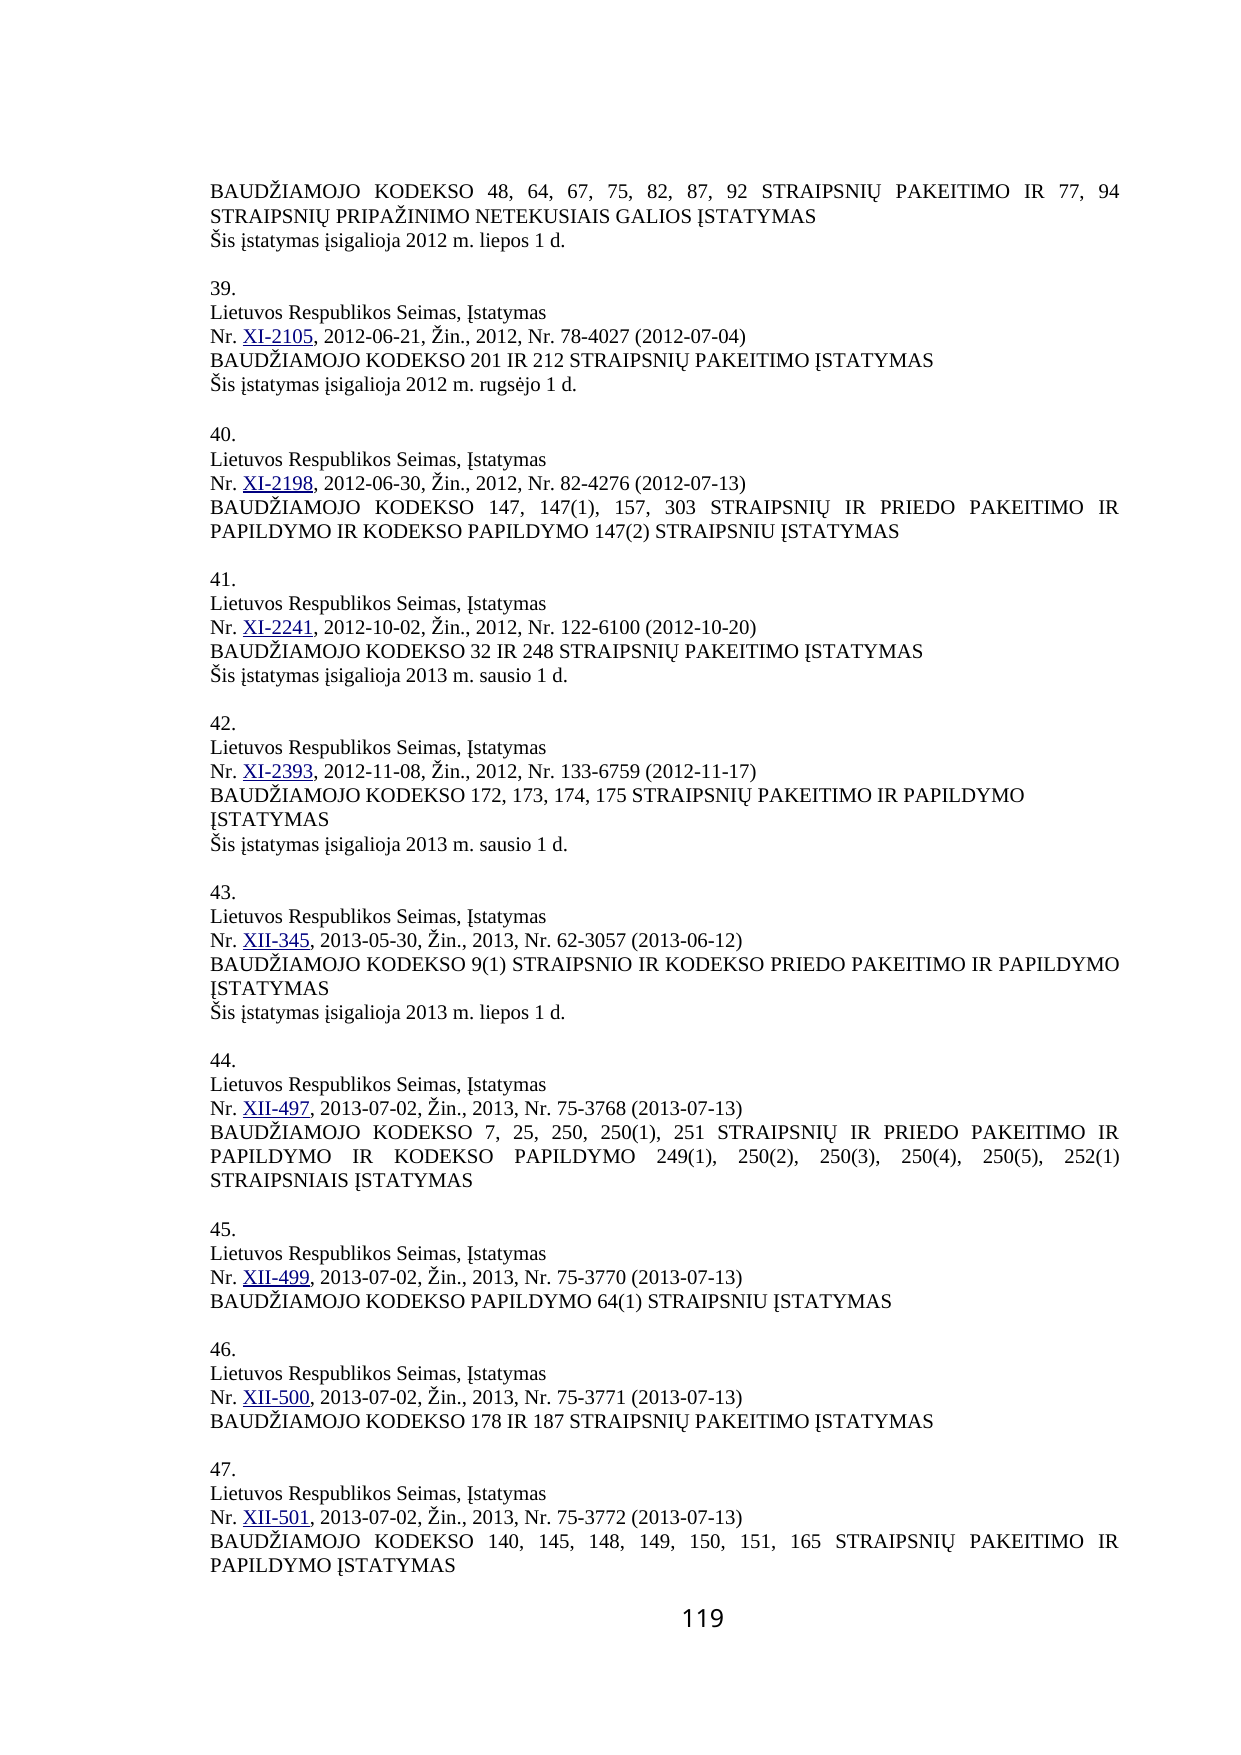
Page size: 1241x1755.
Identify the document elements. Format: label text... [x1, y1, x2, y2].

text BAUDŽIAMOJO KODEKSO 201 IR 212 STRAIPSNIŲ PAKEITIMO ĮSTATYMAS [210, 348, 1120, 372]
text Lietuvos Respublikos Seimas, Įstatymas [210, 1241, 1120, 1264]
text Nr. XI-2393, 2012-11-08, Žin., 2012, Nr. 133-6759 (2012-11-17) [210, 759, 1120, 783]
text Nr. XII-497, 2013-07-02, Žin., 2013, Nr. 75-3768 (2013-07-13) [210, 1096, 1120, 1120]
text Lietuvos Respublikos Seimas, Įstatymas [210, 591, 1120, 615]
text BAUDŽIAMOJO KODEKSO 48, 64, 67, 75, 82, 87, 92 STRAIPSNIŲ PAKEITIMO IR 77, 94 STRAIPSNIŲ PRIPAŽINIMO NETEKUSIAIS GALIOS ĮSTATYMAS [210, 179, 1120, 228]
text 40. [210, 422, 1120, 446]
text BAUDŽIAMOJO KODEKSO 147, 147(1), 157, 303 STRAIPSNIŲ IR PRIEDO PAKEITIMO IR PAPILDYMO IR KODEKSO PAPILDYMO 147(2) STRAIPSNIU ĮSTATYMAS [210, 494, 1120, 543]
text 39. [210, 276, 1120, 300]
text Nr. XII-499, 2013-07-02, Žin., 2013, Nr. 75-3770 (2013-07-13) [210, 1264, 1120, 1289]
text BAUDŽIAMOJO KODEKSO 9(1) STRAIPSNIO IR KODEKSO PRIEDO PAKEITIMO IR PAPILDYMO ĮSTATYMAS [210, 952, 1120, 1000]
text Šis įstatymas įsigalioja 2012 m. rugsėjo 1 d. [210, 372, 1120, 396]
text BAUDŽIAMOJO KODEKSO 172, 173, 174, 175 STRAIPSNIŲ PAKEITIMO IR PAPILDYMO ĮSTATYMAS [210, 783, 1120, 831]
text 42. [210, 711, 1120, 735]
text Nr. XII-501, 2013-07-02, Žin., 2013, Nr. 75-3772 (2013-07-13) [210, 1505, 1120, 1529]
text Lietuvos Respublikos Seimas, Įstatymas [210, 735, 1120, 759]
text 41. [210, 567, 1120, 591]
text Nr. XI-2241, 2012-10-02, Žin., 2012, Nr. 122-6100 (2012-10-20) [210, 615, 1120, 639]
text 46. [210, 1337, 1120, 1361]
text Lietuvos Respublikos Seimas, Įstatymas [210, 904, 1120, 928]
text Lietuvos Respublikos Seimas, Įstatymas [210, 1481, 1120, 1505]
text 45. [210, 1216, 1120, 1241]
text Lietuvos Respublikos Seimas, Įstatymas [210, 300, 1120, 324]
text Nr. XI-2105, 2012-06-21, Žin., 2012, Nr. 78-4027 (2012-07-04) [210, 324, 1120, 348]
text Lietuvos Respublikos Seimas, Įstatymas [210, 1361, 1120, 1385]
text 47. [210, 1457, 1120, 1481]
text Nr. XII-500, 2013-07-02, Žin., 2013, Nr. 75-3771 (2013-07-13) [210, 1385, 1120, 1409]
text Lietuvos Respublikos Seimas, Įstatymas [210, 446, 1120, 471]
text BAUDŽIAMOJO KODEKSO 178 IR 187 STRAIPSNIŲ PAKEITIMO ĮSTATYMAS [210, 1409, 1120, 1433]
text BAUDŽIAMOJO KODEKSO 7, 25, 250, 250(1), 251 STRAIPSNIŲ IR PRIEDO PAKEITIMO IR PAPILDYMO IR KODEKSO PAPILDYMO 249(1), 250(2), 250(3), 250(4), 250(5), 252(1) STRAIPSNIAIS ĮSTATYMAS [210, 1120, 1120, 1192]
text Nr. XII-345, 2013-05-30, Žin., 2013, Nr. 62-3057 (2013-06-12) [210, 928, 1120, 952]
text Šis įstatymas įsigalioja 2013 m. sausio 1 d. [210, 831, 1120, 856]
text BAUDŽIAMOJO KODEKSO 140, 145, 148, 149, 150, 151, 165 STRAIPSNIŲ PAKEITIMO IR PAPILDYMO ĮSTATYMAS [210, 1529, 1120, 1577]
text 44. [210, 1048, 1120, 1072]
text BAUDŽIAMOJO KODEKSO 32 IR 248 STRAIPSNIŲ PAKEITIMO ĮSTATYMAS [210, 639, 1120, 663]
text Šis įstatymas įsigalioja 2013 m. liepos 1 d. [210, 1000, 1120, 1024]
text Šis įstatymas įsigalioja 2013 m. sausio 1 d. [210, 663, 1120, 687]
text 43. [210, 879, 1120, 904]
text BAUDŽIAMOJO KODEKSO PAPILDYMO 64(1) STRAIPSNIU ĮSTATYMAS [210, 1289, 1120, 1313]
text Lietuvos Respublikos Seimas, Įstatymas [210, 1072, 1120, 1096]
text Šis įstatymas įsigalioja 2012 m. liepos 1 d. [210, 228, 1120, 252]
text Nr. XI-2198, 2012-06-30, Žin., 2012, Nr. 82-4276 (2012-07-13) [210, 471, 1120, 494]
